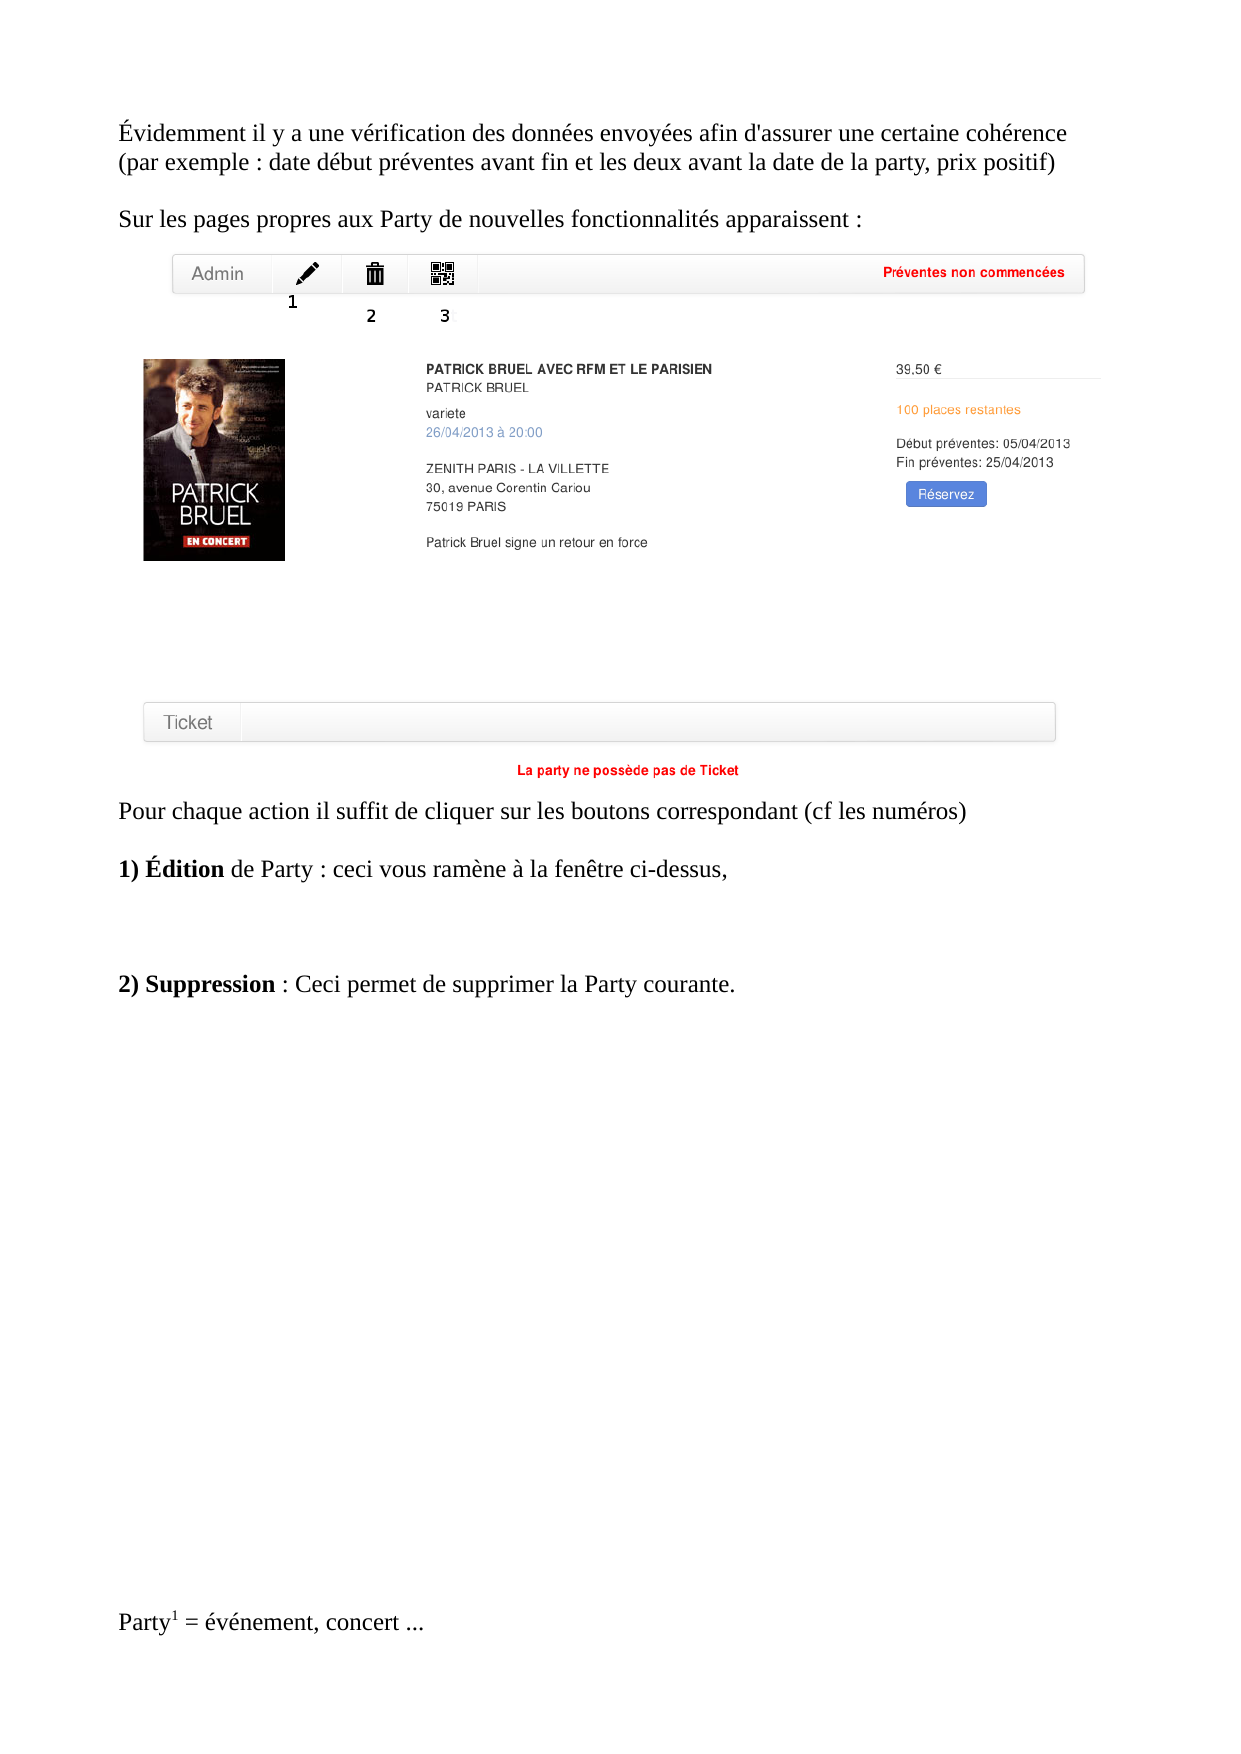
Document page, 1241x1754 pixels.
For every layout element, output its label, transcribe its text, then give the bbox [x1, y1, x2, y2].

text Pour chaque action il suffit de cliquer sur les boutons correspondant (cf les numéros) [118, 233, 1122, 825]
text 2) Suppression : Ceci permet de supprimer la Party courante. [118, 969, 1122, 997]
text (par exemple : date début préventes avant fin et les deux avant la date de la party, prix positif) [118, 147, 1122, 176]
text Sur les pages propres aux Party de nouvelles fonctionnalités apparaissent : [118, 204, 1122, 233]
picture [97, 245, 1101, 797]
text Évidemment il y a une vérification des données envoyées afin d'assurer une certaine cohérence [118, 118, 1122, 147]
text 1) Édition de Party : ceci vous ramène à la fenêtre ci-dessus, [118, 854, 1122, 882]
